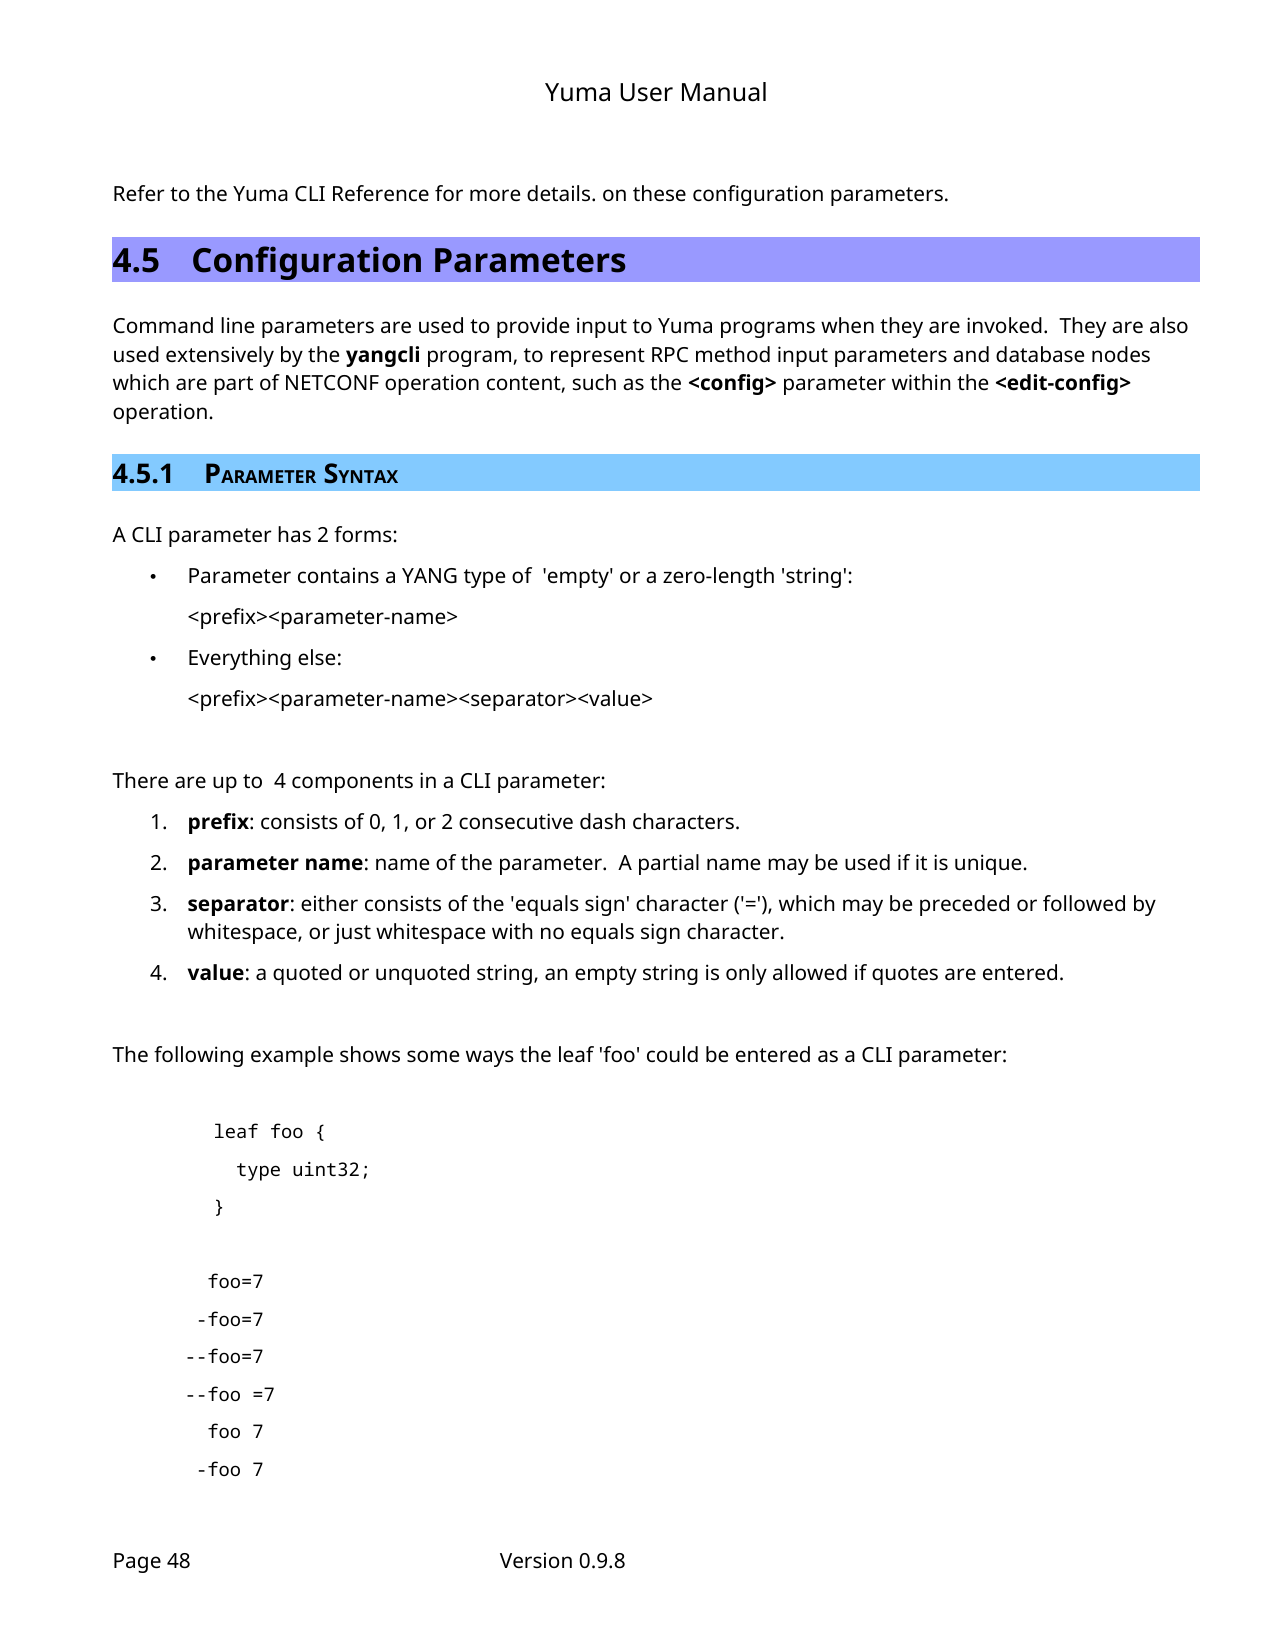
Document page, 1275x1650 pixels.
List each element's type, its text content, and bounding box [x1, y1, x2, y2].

subtitle Parameter Syntax [112, 454, 1200, 491]
text } [139, 1194, 1200, 1219]
text --foo=7 [139, 1344, 1200, 1369]
text -foo=7 [139, 1306, 1200, 1332]
text foo 7 [139, 1419, 1200, 1444]
list value: a quoted or unquoted string, an empty string is only allowed if quotes are entered. [150, 958, 1200, 987]
list prefix: consists of 0, 1, or 2 consecutive dash characters. [150, 807, 1200, 836]
text Refer to the Yuma CLI Reference for more details. on these configuration parameters. [112, 179, 1200, 208]
text The following example shows some ways the leaf 'foo' could be entered as a CLI parameter: [112, 1040, 1200, 1069]
text leaf foo { [139, 1119, 1200, 1144]
list <prefix><parameter-name> [150, 602, 1200, 631]
list parameter name: name of the parameter. A partial name may be used if it is unique. [150, 848, 1200, 877]
subtitle Configuration Parameters [112, 237, 1200, 282]
text Command line parameters are used to provide input to Yuma programs when they are invoked. They are also used extensively by the yangcli program, to represent RPC method input parameters and database nodes which are part of NETCONF operation content, such as the <config> parameter within the <edit-config> operation. [112, 312, 1200, 425]
list separator: either consists of the 'equals sign' character ('='), which may be preceded or followed by whitespace, or just whitespace with no equals sign character. [150, 889, 1200, 946]
text A CLI parameter has 2 forms: [112, 521, 1200, 549]
list Parameter contains a YANG type of 'empty' or a zero-length 'string': [150, 562, 1200, 590]
text --foo =7 [139, 1381, 1200, 1407]
text foo=7 [139, 1269, 1200, 1294]
text There are up to 4 components in a CLI parameter: [112, 766, 1200, 795]
text type uint32; [139, 1156, 1200, 1182]
text -foo 7 [139, 1456, 1200, 1482]
list Everything else: [150, 643, 1200, 672]
list <prefix><parameter-name><separator><value> [150, 684, 1200, 713]
